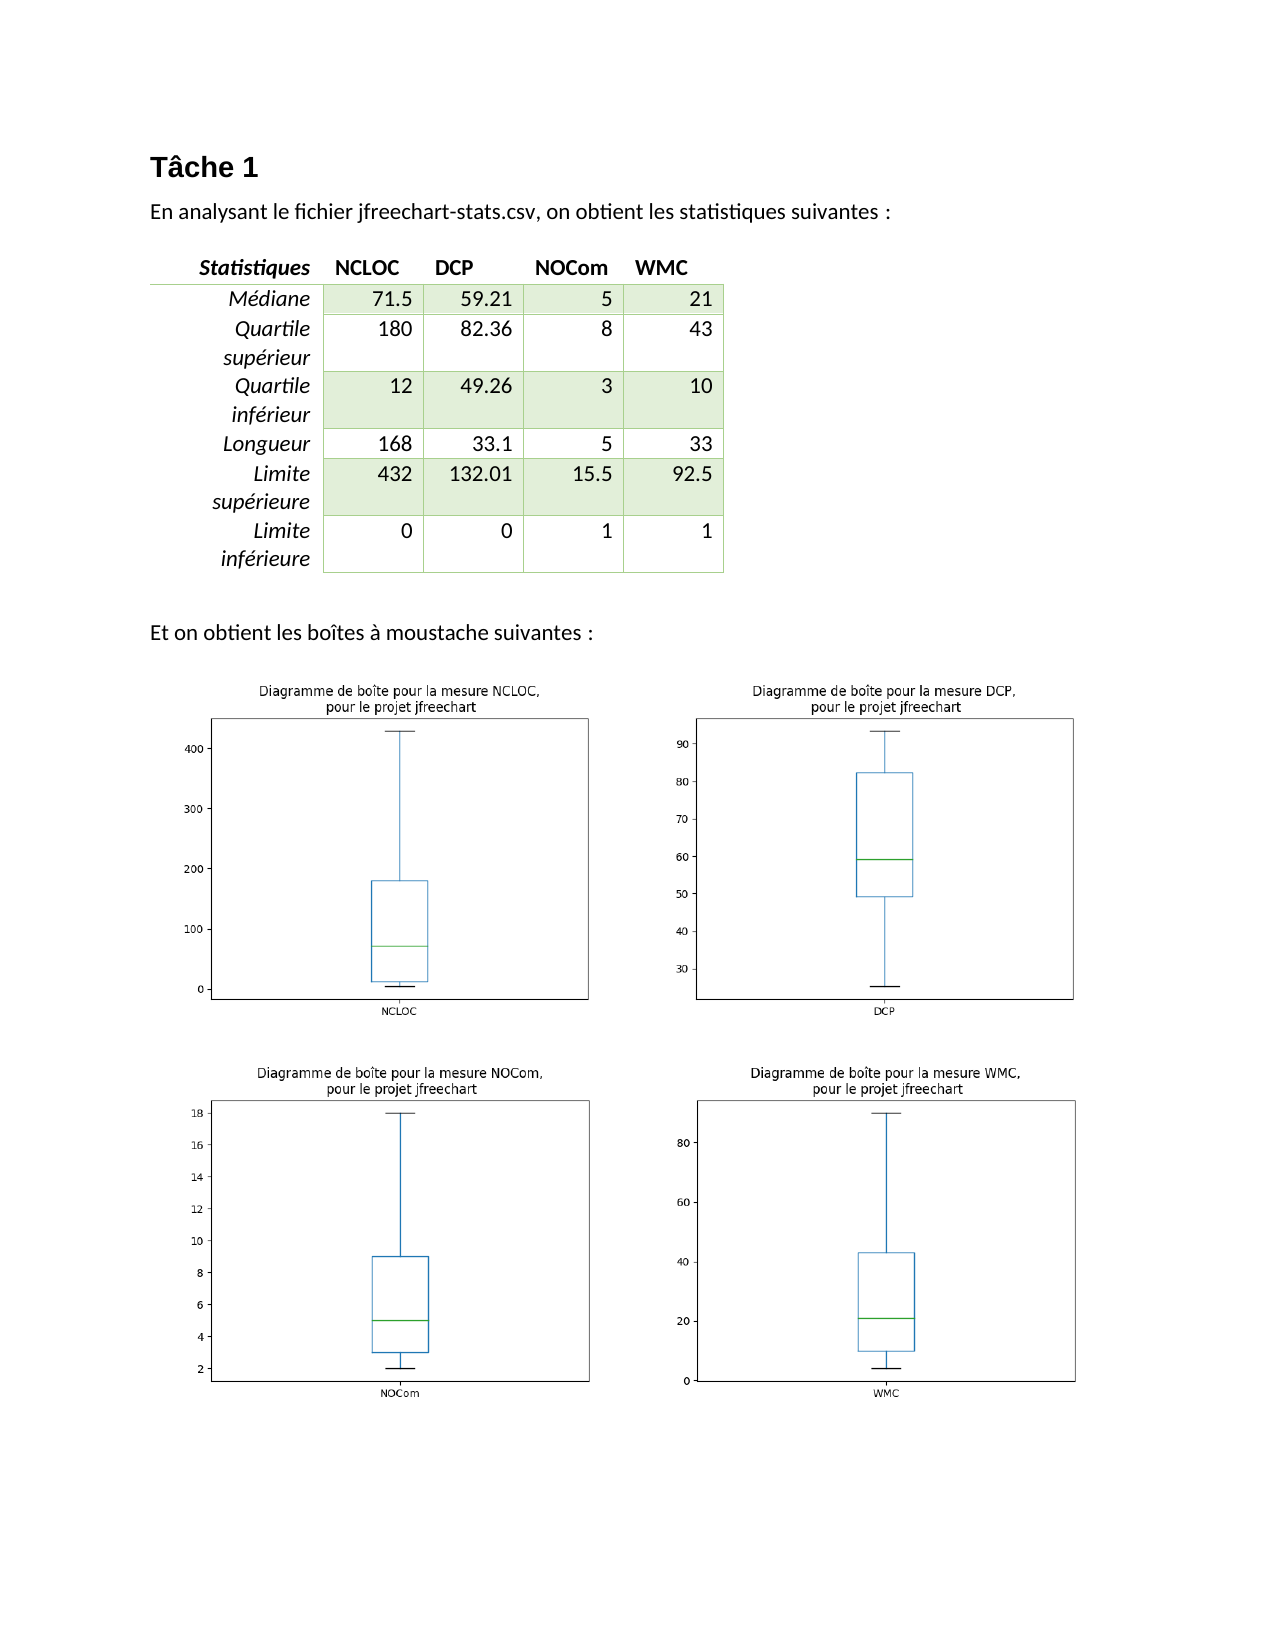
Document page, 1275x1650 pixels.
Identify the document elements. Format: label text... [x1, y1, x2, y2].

table_cell 180 [324, 315, 423, 371]
table_cell 33 [624, 429, 723, 458]
table_cell 132.01 [424, 459, 523, 515]
subtitle Tâche 1 [150, 150, 1125, 183]
table_cell 49.26 [424, 372, 523, 428]
table_cell 3 [524, 372, 623, 428]
table_cell 12 [324, 372, 423, 428]
text En analysant le fichier jfreechart-stats.csv, on obtient les statistiques suivantes : [150, 197, 1125, 225]
table_cell 92.5 [624, 459, 723, 515]
table_cell Quartile inférieur [150, 371, 323, 428]
table_cell Limite inférieure [150, 515, 323, 572]
table_cell 5 [524, 429, 623, 458]
table_header Statistiques [150, 254, 323, 283]
table_header NCLOC [324, 254, 423, 283]
table_cell Limite supérieure [150, 458, 323, 515]
table_cell 21 [624, 285, 723, 313]
table_cell 168 [324, 429, 423, 458]
table_cell 1 [624, 516, 723, 572]
table_cell 5 [524, 285, 623, 313]
table_cell 59.21 [424, 285, 523, 313]
table_cell 82.36 [424, 315, 523, 371]
table_cell Quartile supérieur [150, 314, 323, 371]
table_cell 71.5 [324, 285, 423, 313]
table_cell 43 [624, 315, 723, 371]
table_cell 1 [524, 516, 623, 572]
table_cell 0 [424, 516, 523, 572]
table_cell 432 [324, 459, 423, 515]
table_cell 15.5 [524, 459, 623, 515]
table_header NOCom [524, 254, 623, 283]
table_cell 33.1 [424, 429, 523, 458]
table_cell 8 [524, 315, 623, 371]
table_cell Longueur [150, 428, 323, 458]
table_cell Médiane [150, 285, 323, 313]
table_cell 10 [624, 372, 723, 428]
table_header DCP [424, 254, 523, 283]
table_cell 0 [324, 516, 423, 572]
table_header WMC [624, 254, 723, 283]
text Et on obtient les boîtes à moustache suivantes : [150, 618, 1125, 646]
